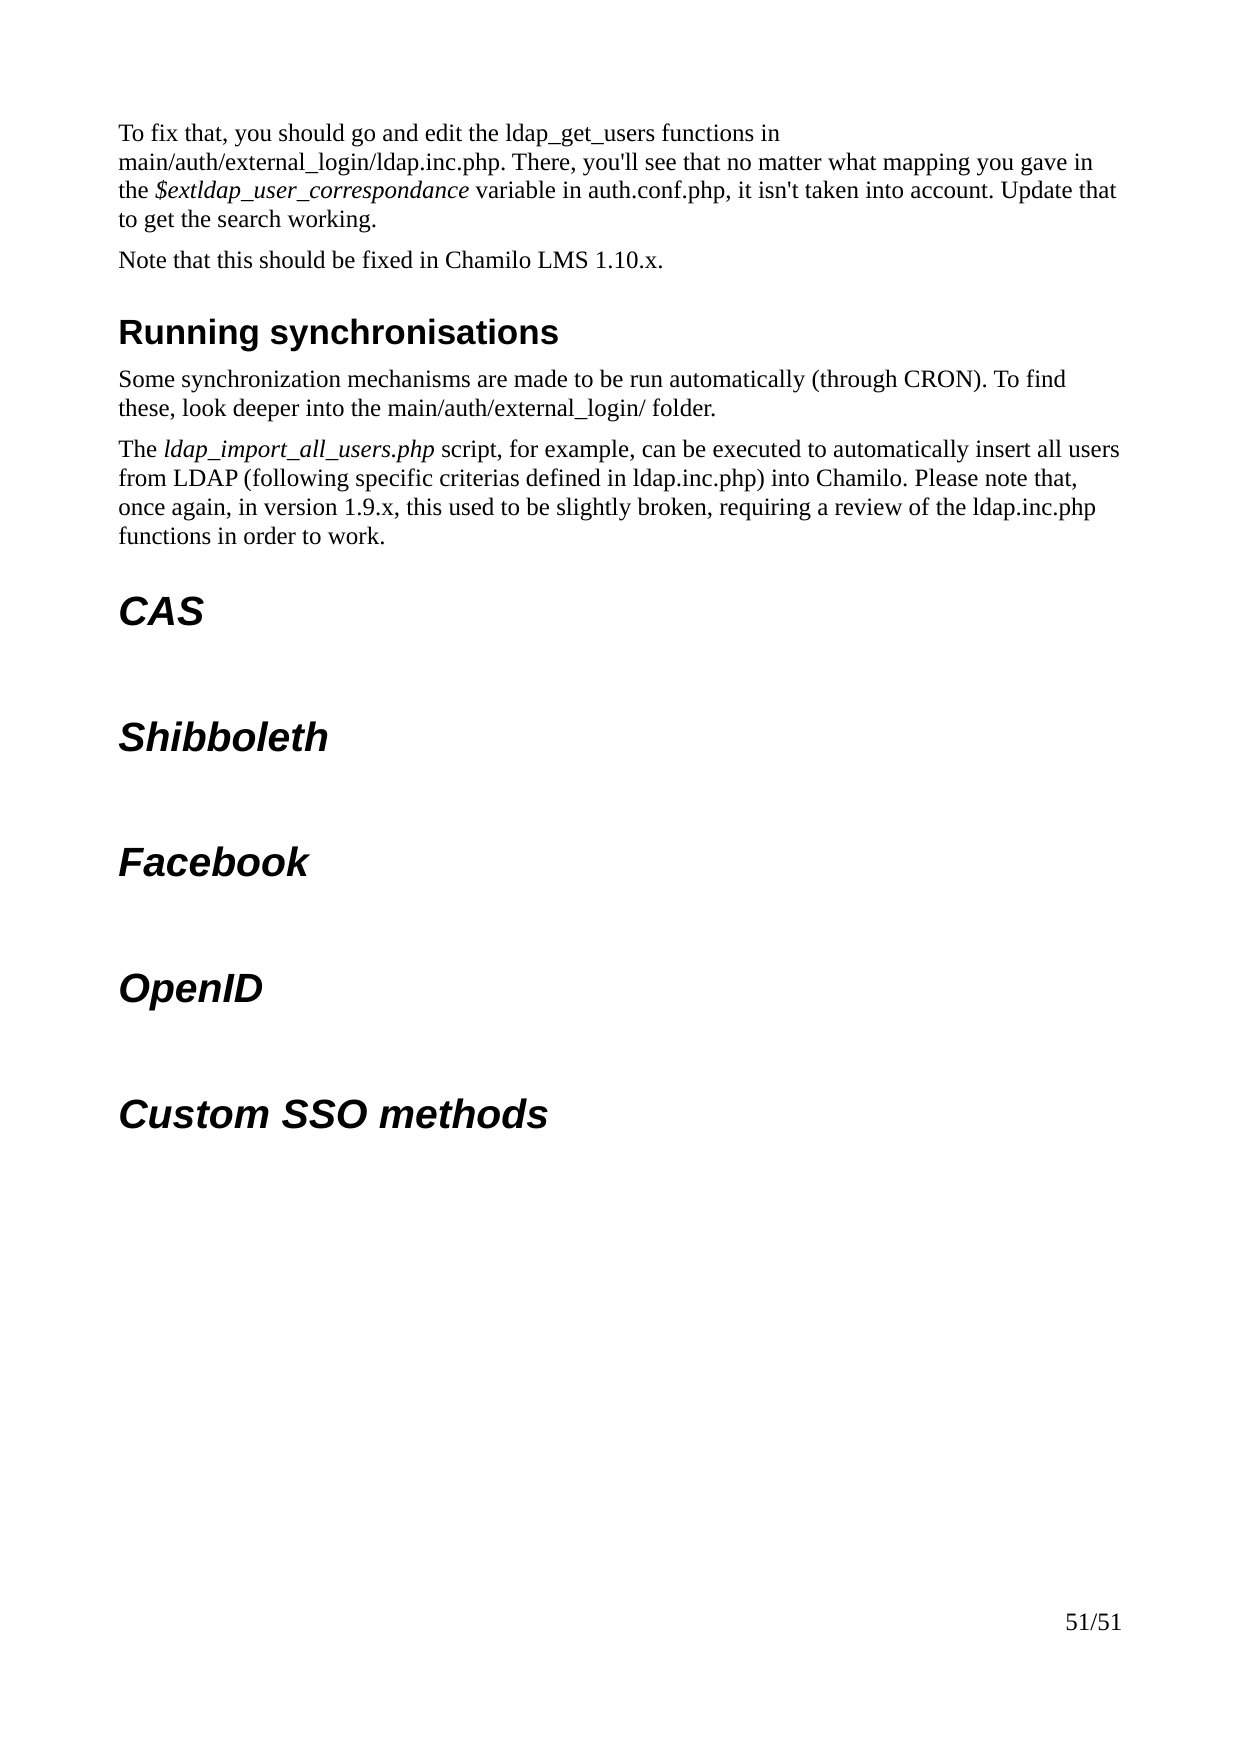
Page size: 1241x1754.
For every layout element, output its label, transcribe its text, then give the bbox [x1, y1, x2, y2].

text Note that this should be fixed in Chamilo LMS 1.10.x. [118, 246, 1122, 274]
text The ldap_import_all_users.php script, for example, can be executed to automatically insert all users from LDAP (following specific criterias defined in ldap.inc.php) into Chamilo. Please note that, once again, in version 1.9.x, this used to be slightly broken, requiring a review of the ldap.inc.php functions in order to work. [118, 434, 1122, 549]
text To fix that, you should go and edit the ldap_get_users functions in main/auth/external_login/ldap.inc.php. There, you'll see that no matter what mapping you gave in the $extldap_user_correspondance variable in auth.conf.php, it isn't taken into account. Update that to get the search working. [118, 118, 1122, 233]
subtitle Custom SSO methods [118, 1090, 1122, 1137]
subtitle CAS [118, 587, 1122, 634]
subtitle Facebook [118, 838, 1122, 886]
subtitle OpenID [118, 964, 1122, 1011]
text Some synchronization mechanisms are made to be run automatically (through CRON). To find these, look deeper into the main/auth/external_login/ folder. [118, 364, 1122, 422]
subtitle Running synchronisations [118, 312, 1122, 352]
subtitle Shibboleth [118, 713, 1122, 760]
